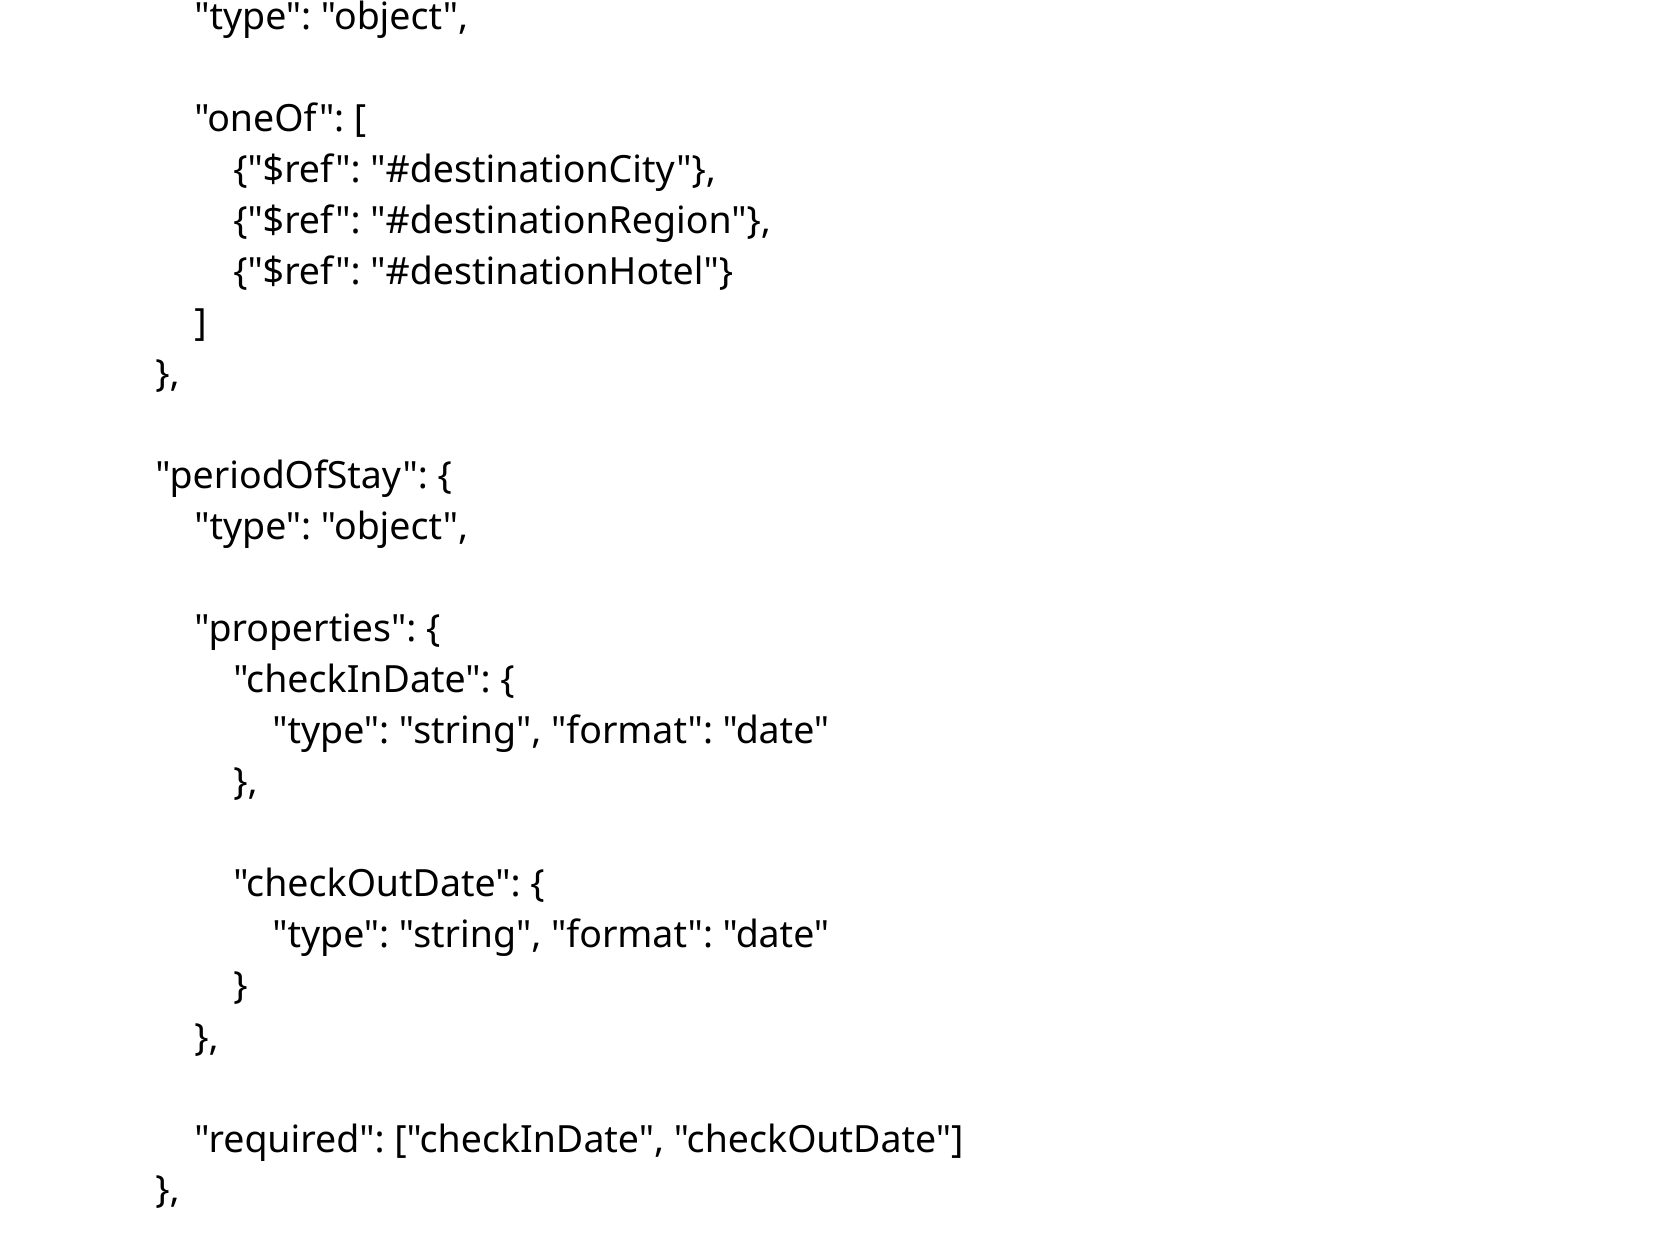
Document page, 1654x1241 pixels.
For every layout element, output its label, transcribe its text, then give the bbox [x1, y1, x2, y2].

subtitle "destination": { "type": "object", "oneOf": [ {"$ref": "#destinationCity"}, {"$ref": "#destinationRegion"}, {"$ref": "#destinationHotel"} ] }, "periodOfStay": { "type": "object", "properties": { "checkInDate": { "type": "string", "format": "date" }, "checkOutDate": { "type": "string", "format": "date" } }, "required": ["checkInDate", "checkOutDate"] }, [77, 30, 1566, 1174]
